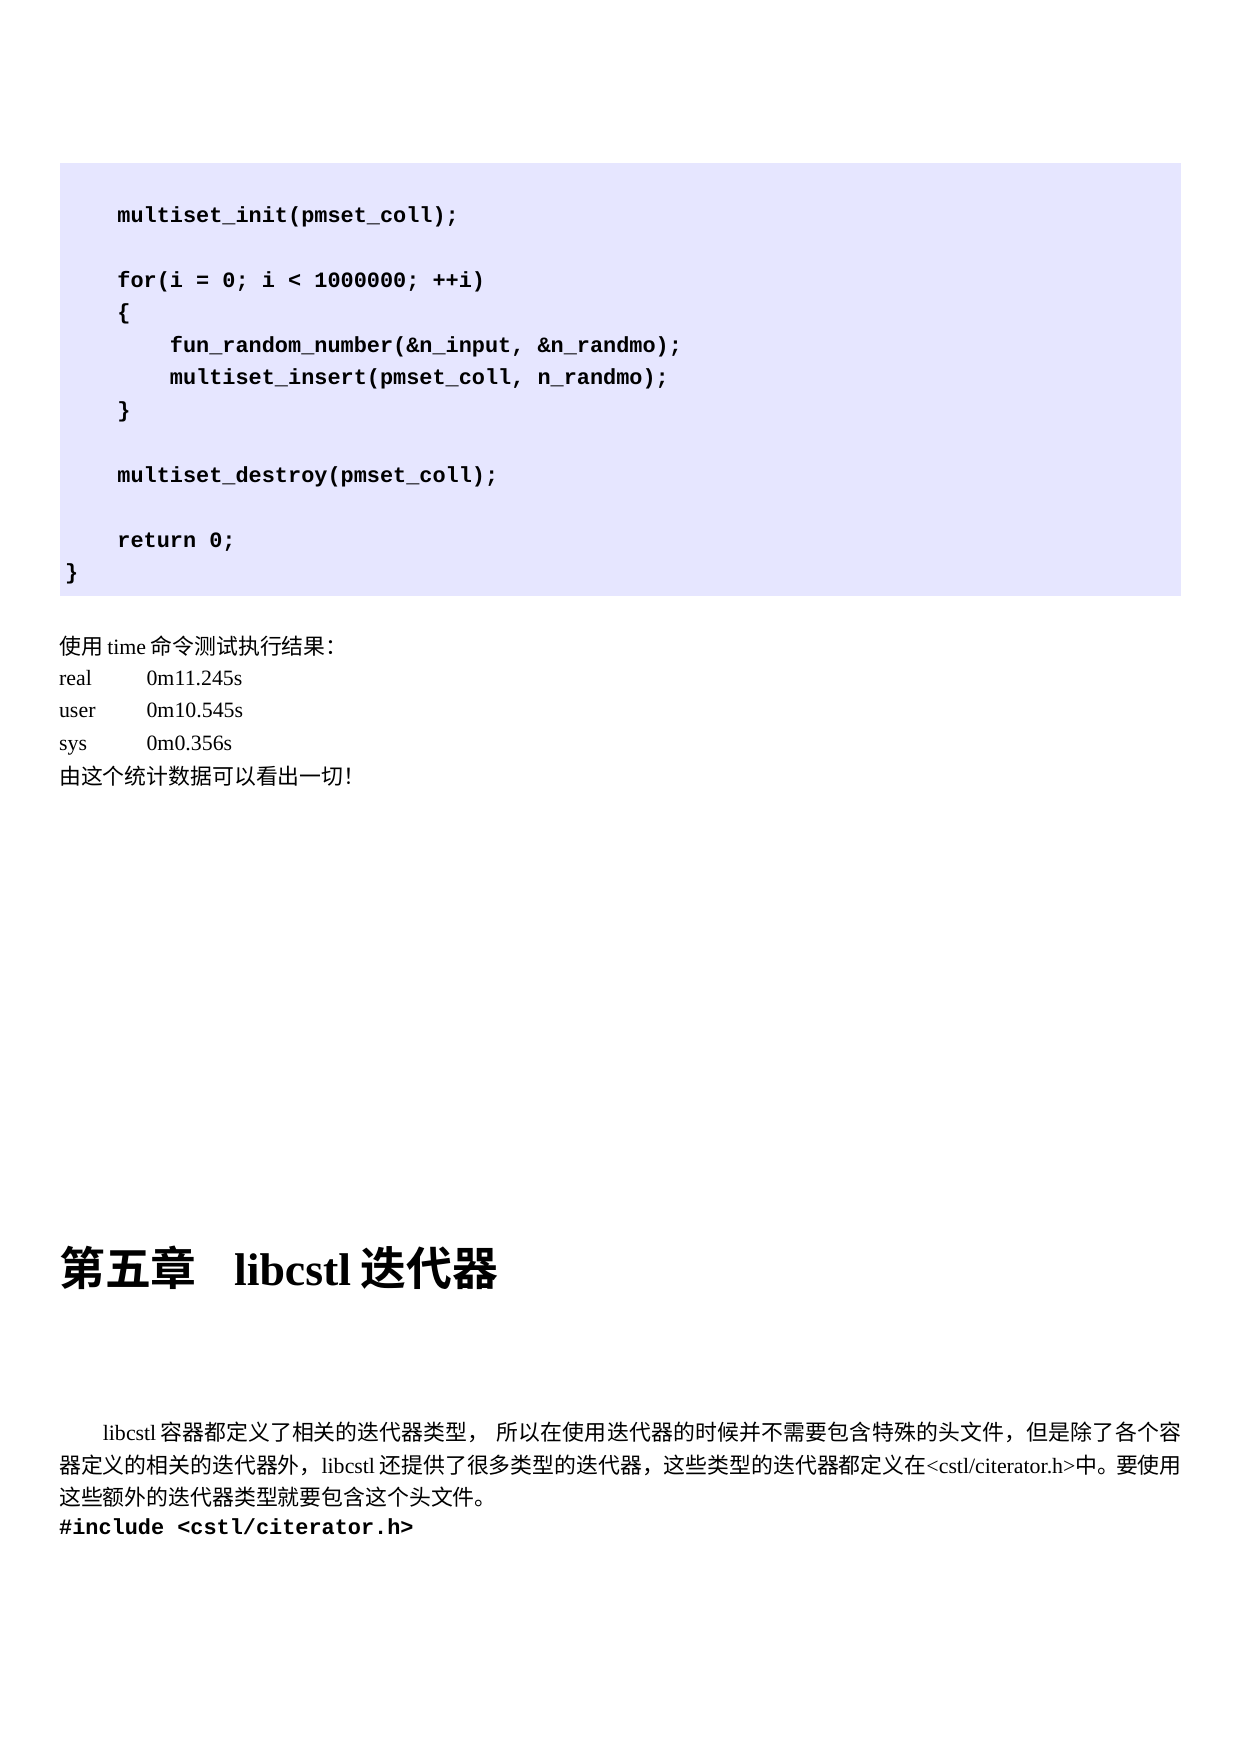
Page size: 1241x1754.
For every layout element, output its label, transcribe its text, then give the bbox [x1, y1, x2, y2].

text 使用time命令测试执行结果： [59, 628, 1181, 661]
subtitle libcstl迭代器 [59, 1216, 1181, 1314]
text libcstl容器都定义了相关的迭代器类型， 所以在使用迭代器的时候并不需要包含特殊的头文件，但是除了各个容器定义的相关的迭代器外，libcstl还提供了很多类型的迭代器，这些类型的迭代器都定义在<cstl/citerator.h>中。要使用这些额外的迭代器类型就要包含这个头文件。 [59, 1415, 1181, 1512]
text #include <cstl/citerator.h> [59, 1512, 1181, 1545]
text 由这个统计数据可以看出一切！ [59, 758, 1181, 791]
text user 0m10.545s [59, 693, 1181, 726]
text sys 0m0.356s [59, 726, 1181, 758]
table_header multiset_init(pmset_coll); for(i = 0; i < 1000000; ++i) { fun_random_number(&n_input, &n_randmo); multiset_insert(pmset_coll, n_randmo); } multiset_destroy(pmset_coll); return 0; } [60, 163, 1181, 596]
text real 0m11.245s [59, 661, 1181, 693]
